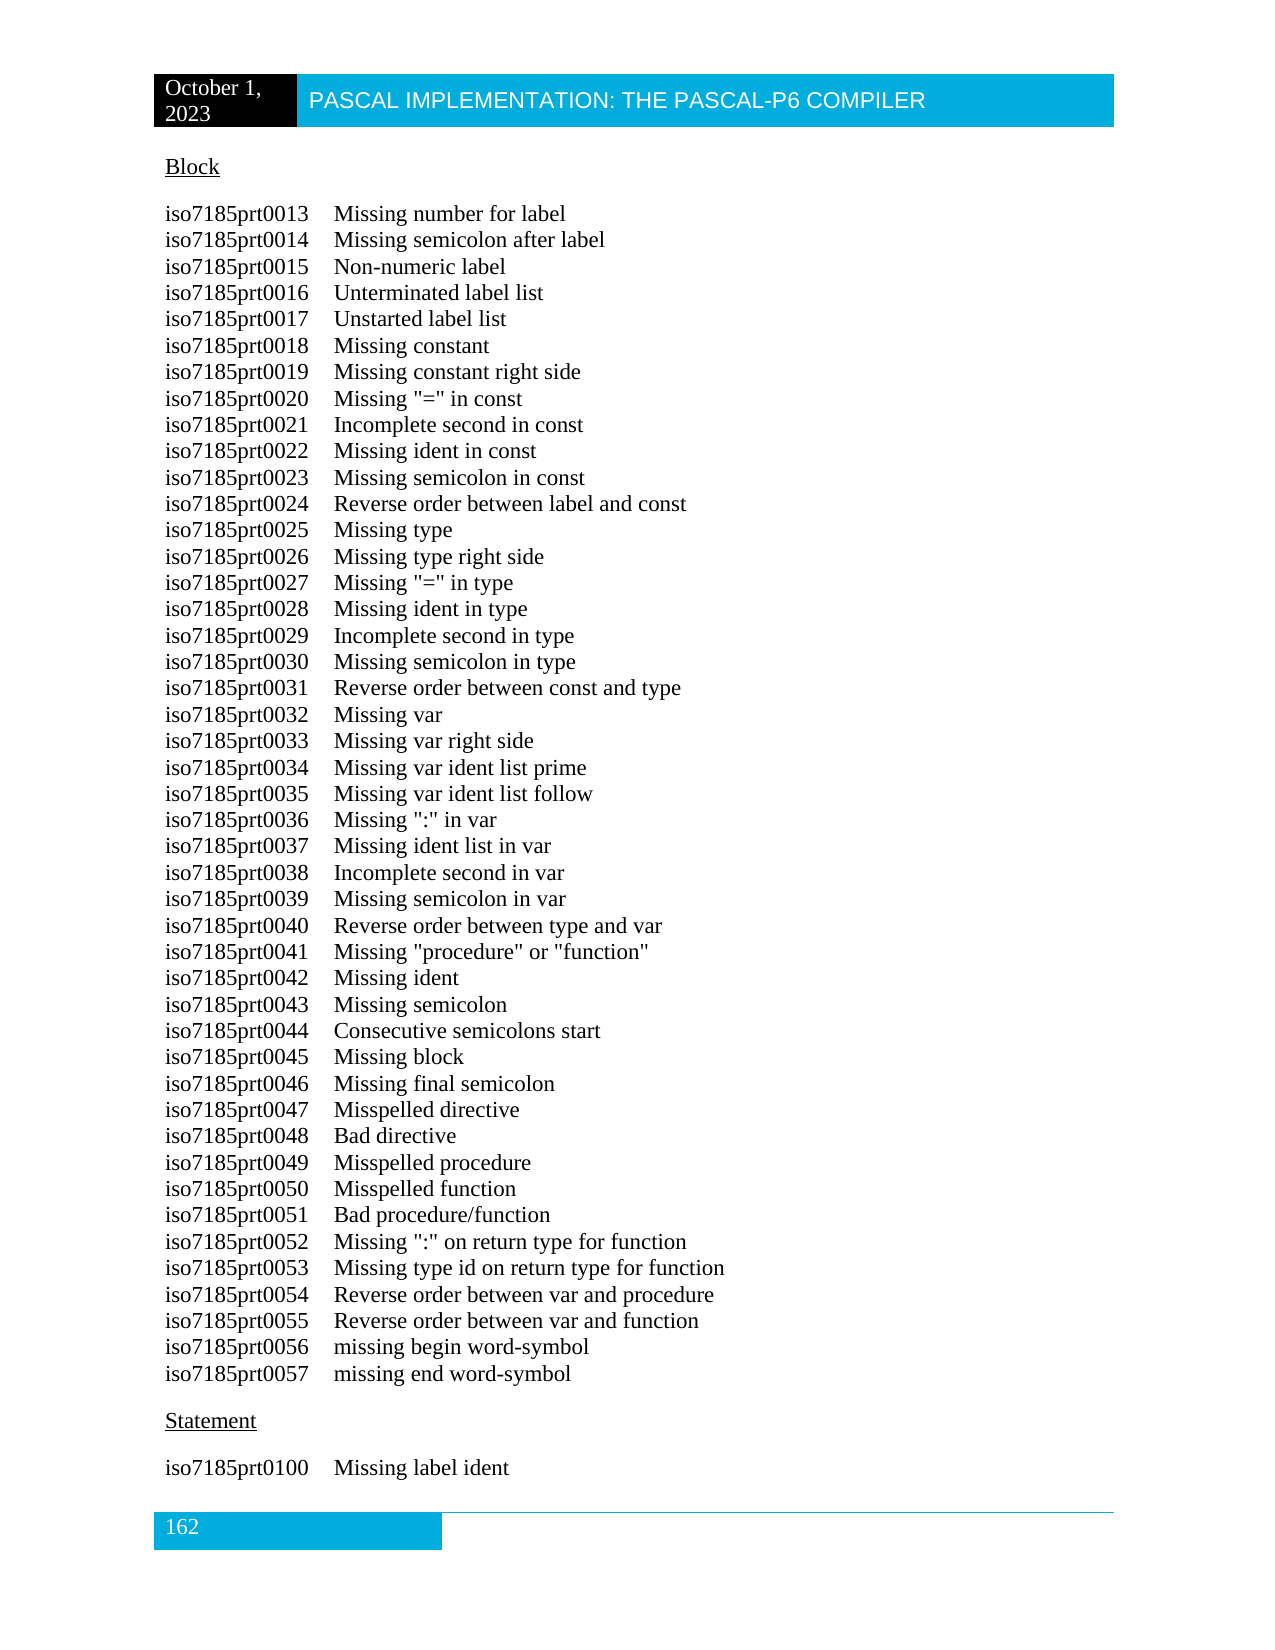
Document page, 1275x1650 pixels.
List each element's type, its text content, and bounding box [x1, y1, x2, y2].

text iso7185prt0032 Missing var [165, 701, 1125, 727]
text iso7185prt0052 Missing ":" on return type for function [165, 1228, 1125, 1254]
text iso7185prt0046 Missing final semicolon [165, 1070, 1125, 1096]
text iso7185prt0053 Missing type id on return type for function [165, 1254, 1125, 1281]
text iso7185prt0019 Missing constant right side [165, 358, 1125, 384]
text iso7185prt0100 Missing label ident [165, 1454, 1125, 1480]
text iso7185prt0017 Unstarted label list [165, 306, 1125, 332]
text iso7185prt0047 Misspelled directive [165, 1096, 1125, 1122]
text iso7185prt0050 Misspelled function [165, 1175, 1125, 1202]
text iso7185prt0029 Incomplete second in type [165, 622, 1125, 648]
text iso7185prt0036 Missing ":" in var [165, 806, 1125, 833]
text iso7185prt0016 Unterminated label list [165, 279, 1125, 306]
text iso7185prt0023 Missing semicolon in const [165, 464, 1125, 490]
text iso7185prt0056 missing begin word-symbol [165, 1333, 1125, 1360]
text iso7185prt0055 Reverse order between var and function [165, 1307, 1125, 1333]
text iso7185prt0027 Missing "=" in type [165, 569, 1125, 595]
text iso7185prt0034 Missing var ident list prime [165, 753, 1125, 780]
text iso7185prt0014 Missing semicolon after label [165, 226, 1125, 253]
text iso7185prt0044 Consecutive semicolons start [165, 1017, 1125, 1043]
text iso7185prt0025 Missing type [165, 516, 1125, 543]
text iso7185prt0028 Missing ident in type [165, 595, 1125, 622]
text iso7185prt0042 Missing ident [165, 964, 1125, 991]
text iso7185prt0031 Reverse order between const and type [165, 674, 1125, 701]
text iso7185prt0037 Missing ident list in var [165, 833, 1125, 859]
text iso7185prt0033 Missing var right side [165, 727, 1125, 753]
text iso7185prt0054 Reverse order between var and procedure [165, 1281, 1125, 1307]
text iso7185prt0030 Missing semicolon in type [165, 648, 1125, 674]
text iso7185prt0022 Missing ident in const [165, 437, 1125, 464]
text iso7185prt0041 Missing "procedure" or "function" [165, 938, 1125, 964]
text iso7185prt0021 Incomplete second in const [165, 411, 1125, 437]
text iso7185prt0015 Non-numeric label [165, 253, 1125, 279]
text iso7185prt0045 Missing block [165, 1043, 1125, 1070]
text iso7185prt0020 Missing "=" in const [165, 384, 1125, 411]
text iso7185prt0049 Misspelled procedure [165, 1149, 1125, 1175]
text iso7185prt0048 Bad directive [165, 1122, 1125, 1149]
text iso7185prt0035 Missing var ident list follow [165, 780, 1125, 806]
text iso7185prt0038 Incomplete second in var [165, 859, 1125, 885]
text iso7185prt0040 Reverse order between type and var [165, 912, 1125, 938]
text iso7185prt0018 Missing constant [165, 332, 1125, 358]
text iso7185prt0013 Missing number for label [165, 200, 1125, 226]
text iso7185prt0057 missing end word-symbol [165, 1360, 1125, 1386]
text iso7185prt0039 Missing semicolon in var [165, 885, 1125, 912]
text Statement [165, 1407, 1125, 1433]
text iso7185prt0024 Reverse order between label and const [165, 490, 1125, 516]
text iso7185prt0043 Missing semicolon [165, 991, 1125, 1017]
text iso7185prt0051 Bad procedure/function [165, 1202, 1125, 1228]
text Block [165, 153, 1125, 179]
text iso7185prt0026 Missing type right side [165, 543, 1125, 569]
